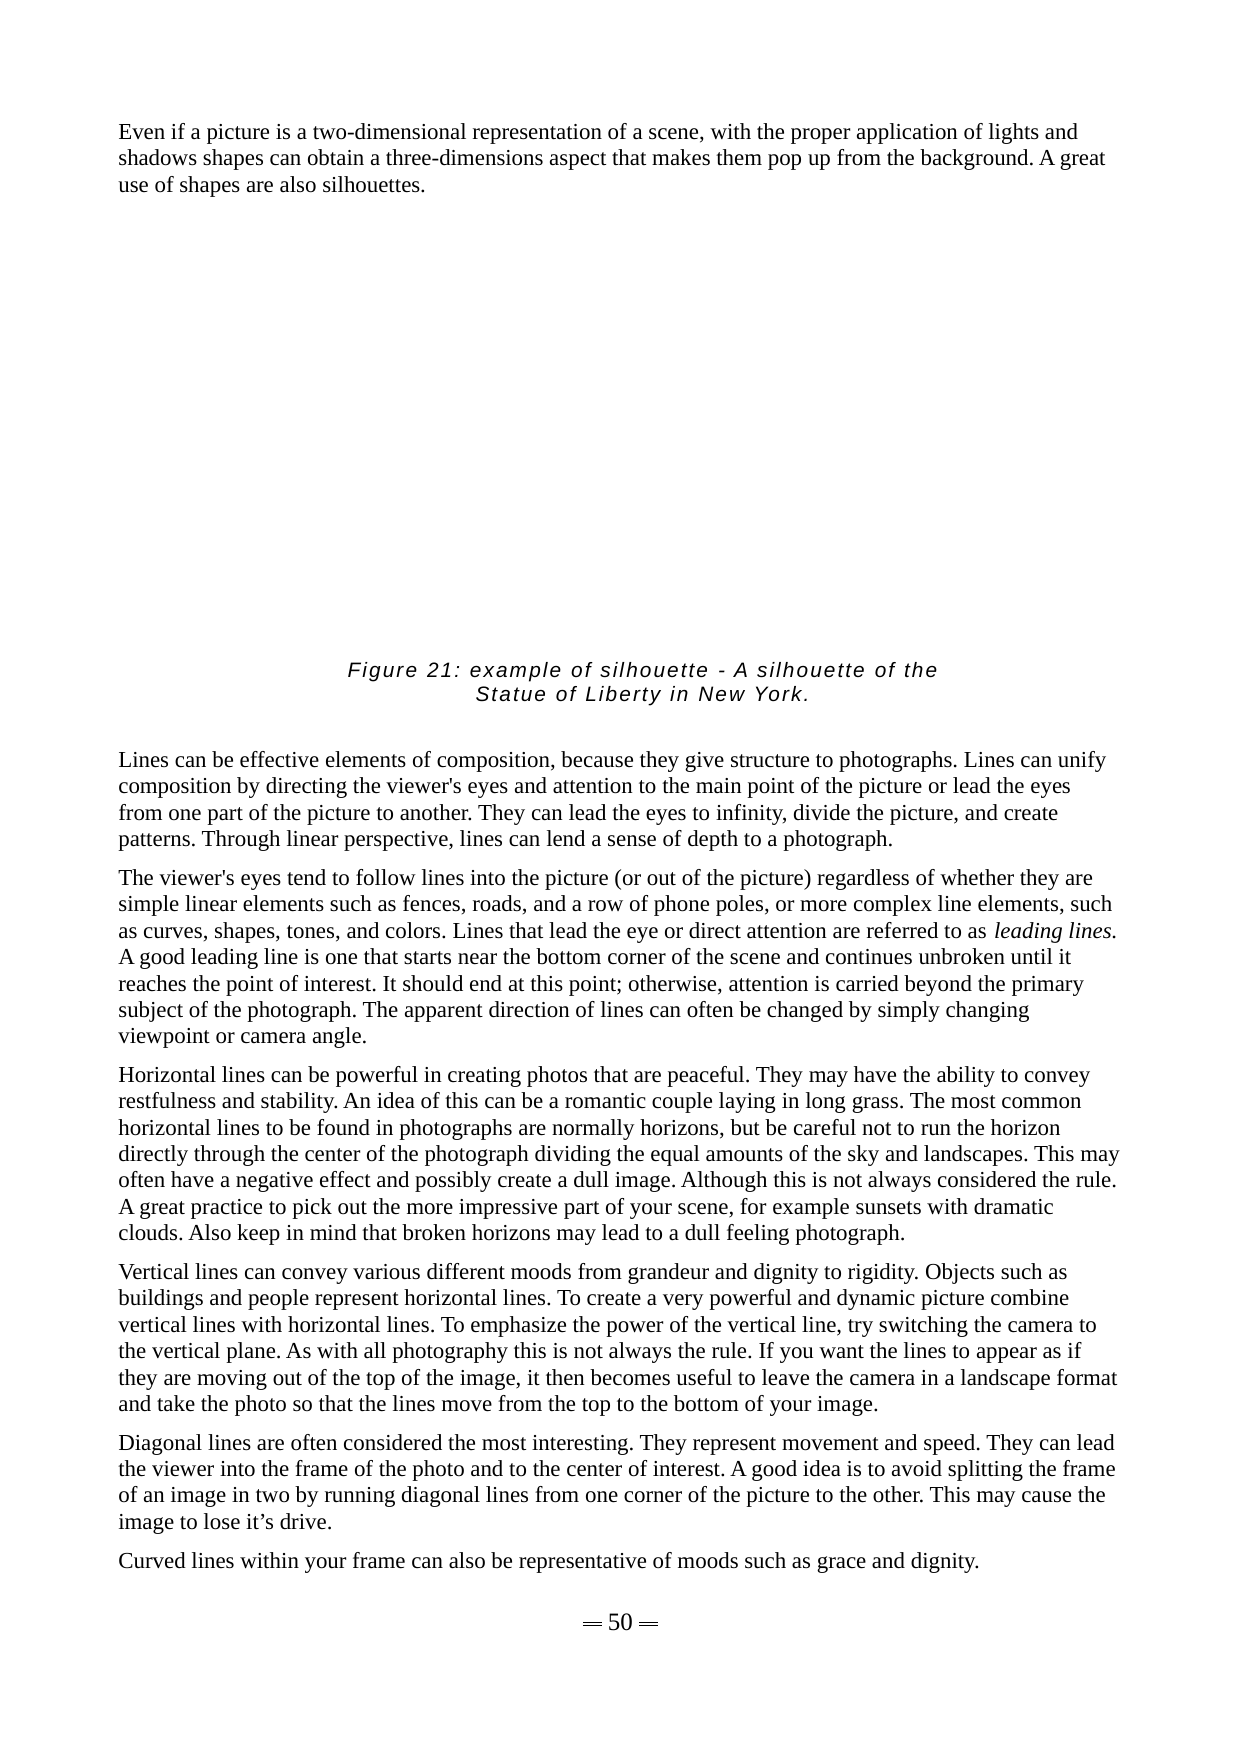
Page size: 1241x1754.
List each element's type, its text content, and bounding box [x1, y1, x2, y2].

text Horizontal lines can be powerful in creating photos that are peaceful. They may have the ability to convey restfulness and stability. An idea of this can be a romantic couple laying in long grass. The most common horizontal lines to be found in photographs are normally horizons, but be careful not to run the horizon directly through the center of the photograph dividing the equal amounts of the sky and landscapes. This may often have a negative effect and possibly create a dull image. Although this is not always considered the rule. A great practice to pick out the more impressive part of your scene, for example sunsets with dramatic clouds. Also keep in mind that broken horizons may lead to a dull feeling photograph. [118, 1061, 1122, 1246]
text Diagonal lines are often considered the most interesting. They represent movement and speed. They can lead the viewer into the frame of the photo and to the center of interest. A good idea is to avoid splitting the frame of an image in two by running diagonal lines from one corner of the picture to the other. This may cause the image to lose it’s drive. [118, 1429, 1122, 1534]
text Vertical lines can convey various different moods from grandeur and dignity to rigidity. Objects such as buildings and people represent horizontal lines. To create a very powerful and dynamic picture combine vertical lines with horizontal lines. To emphasize the power of the vertical line, try switching the camera to the vertical plane. As with all photography this is not always the rule. If you want the lines to appear as if they are moving out of the top of the image, it then becomes useful to leave the camera in a landscape format and take the photo so that the lines move from the top to the bottom of your image. [118, 1258, 1122, 1416]
text The viewer's eyes tend to follow lines into the picture (or out of the picture) regardless of whether they are simple linear elements such as fences, roads, and a row of phone poles, or more complex line elements, such as curves, shapes, tones, and colors. Lines that lead the eye or direct attention are referred to as leading lines. A good leading line is one that starts near the bottom corner of the scene and continues unbroken until it reaches the point of interest. It should end at this point; otherwise, attention is carried beyond the primary subject of the photograph. The apparent direction of lines can often be changed by simply changing viewpoint or camera angle. [118, 864, 1122, 1049]
text [331, 233, 956, 244]
text Curved lines within your frame can also be representative of moods such as grace and dignity. [118, 1547, 1122, 1573]
text Even if a picture is a two-dimensional representation of a scene, with the proper application of lights and shadows shapes can obtain a three-dimensions aspect that makes them pop up from the background. A great use of shapes are also silhouettes. [118, 118, 1122, 197]
text Figure 21: example of silhouette - A silhouette of the Statue of Liberty in New York. [331, 244, 956, 706]
text Lines can be effective elements of composition, because they give structure to photographs. Lines can unify composition by directing the viewer's eyes and attention to the main point of the picture or lead the eyes from one part of the picture to another. They can lead the eyes to infinity, divide the picture, and create patterns. Through linear perspective, lines can lend a sense of depth to a photograph. [118, 210, 1122, 852]
text [331, 706, 956, 717]
